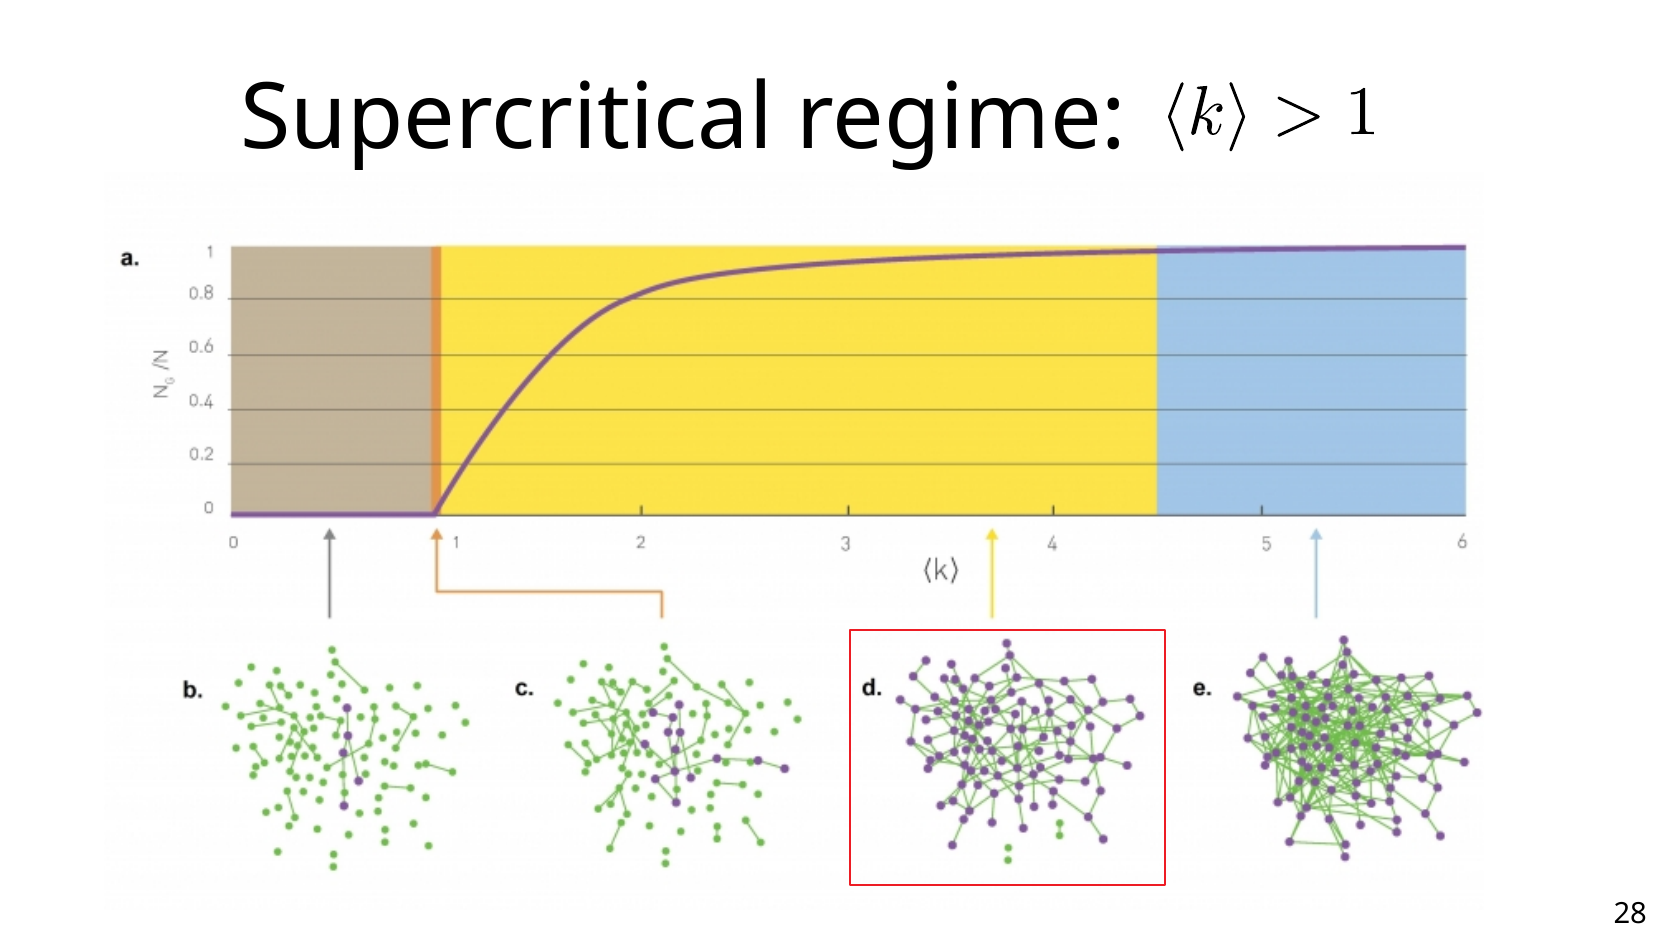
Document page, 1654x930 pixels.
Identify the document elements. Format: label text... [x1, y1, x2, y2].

title Supercritical regime: [82, 1, 1571, 225]
picture [104, 171, 1484, 910]
text_box [1160, 82, 1380, 152]
